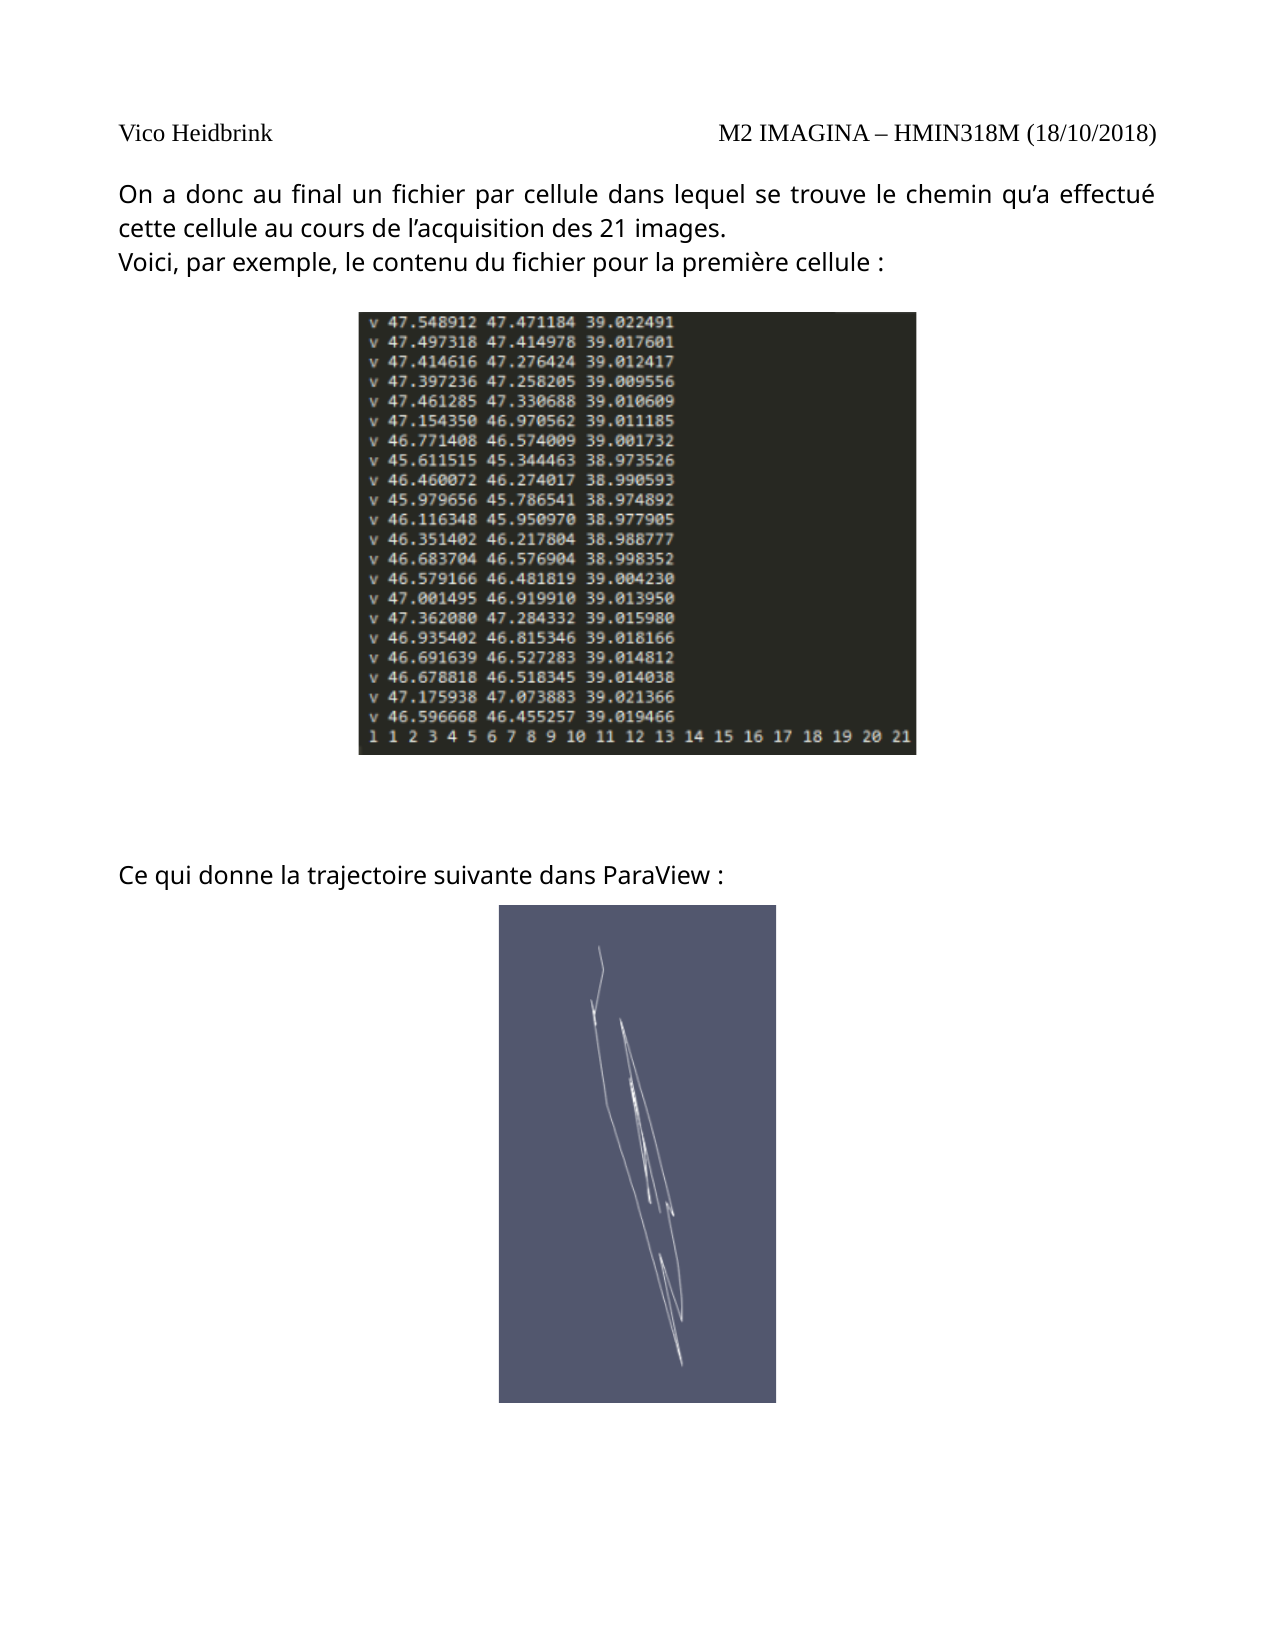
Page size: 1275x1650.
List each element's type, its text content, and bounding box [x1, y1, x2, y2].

text Voici, par exemple, le contenu du fichier pour la première cellule : [118, 244, 1157, 278]
picture [498, 905, 777, 1403]
text On a donc au final un fichier par cellule dans lequel se trouve le chemin qu’a effectué cette cellule au cours de l’acquisition des 21 images. [118, 176, 1157, 244]
text Ce qui donne la trajectoire suivante dans ParaView : [118, 858, 1157, 892]
picture [358, 312, 917, 755]
